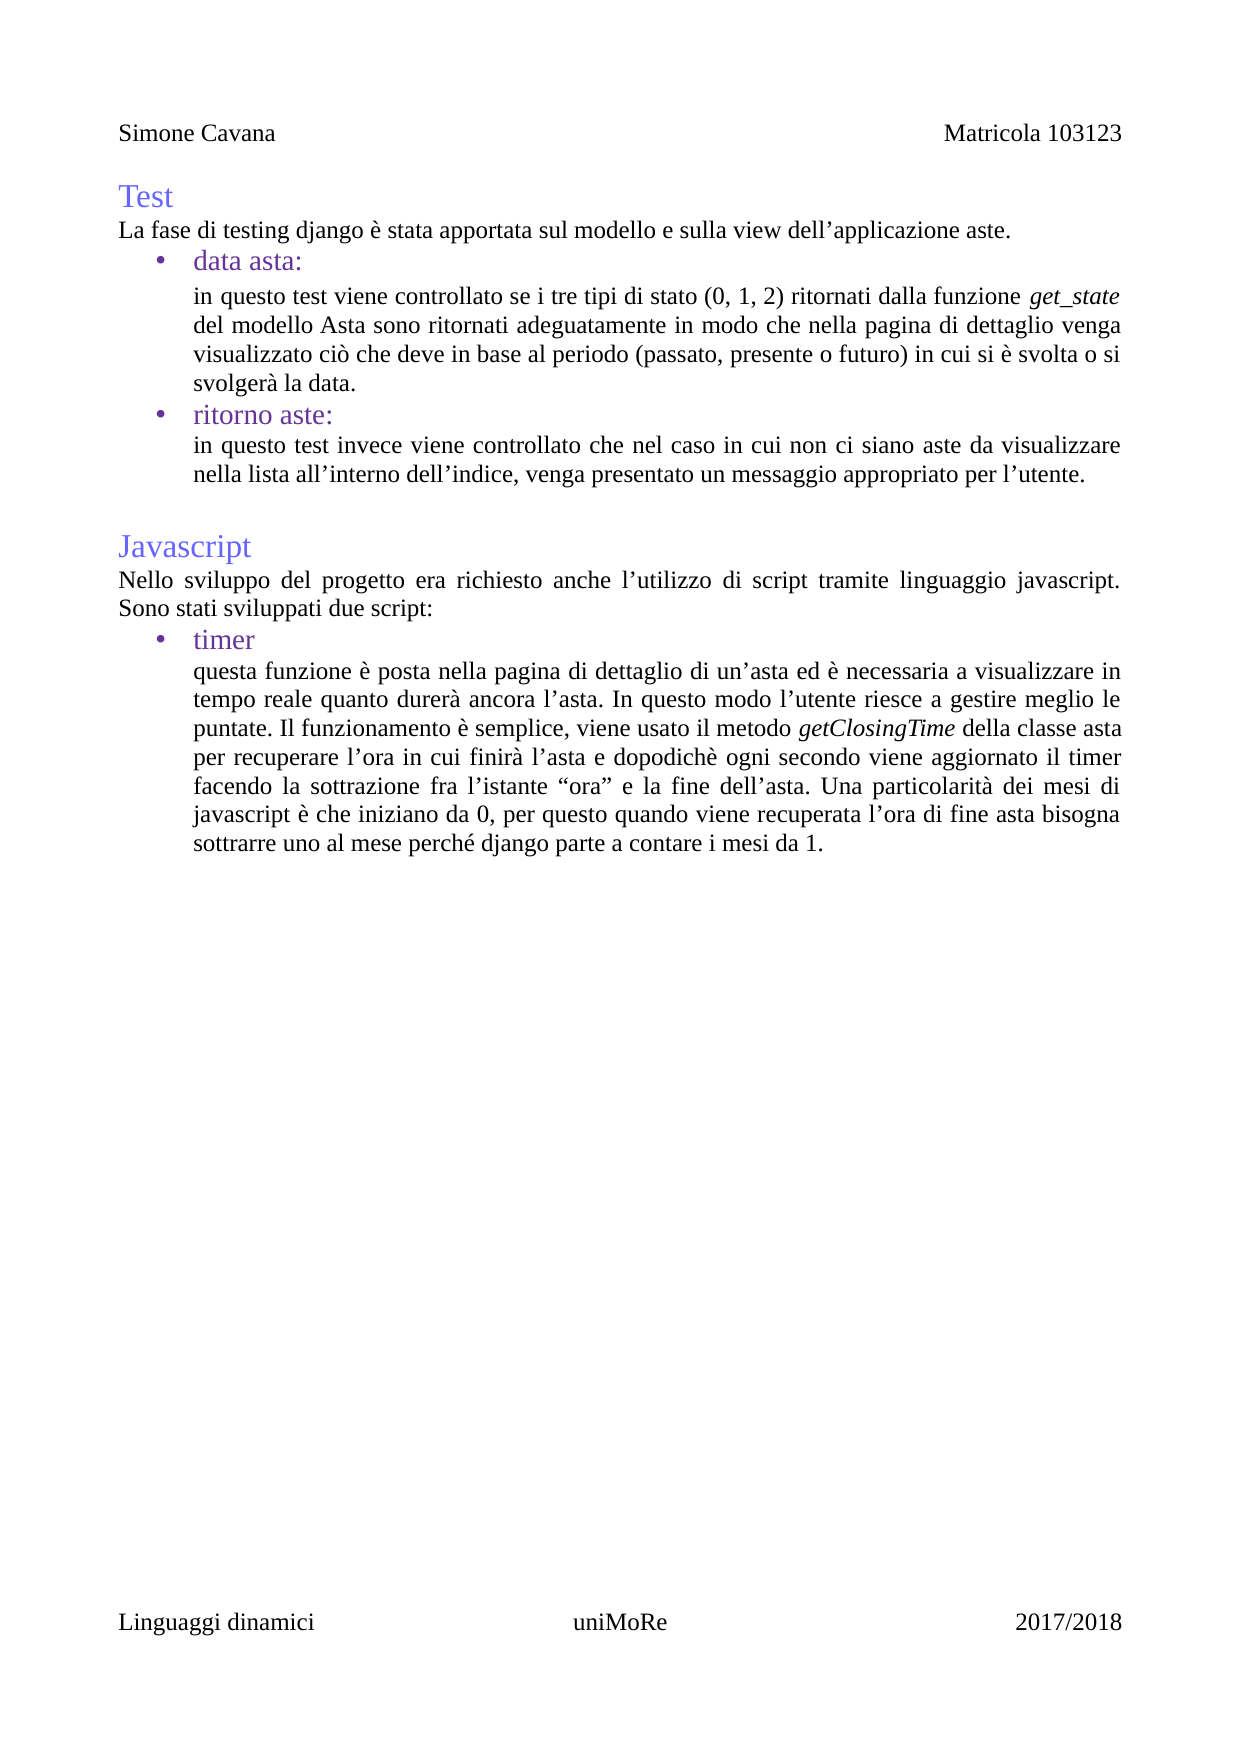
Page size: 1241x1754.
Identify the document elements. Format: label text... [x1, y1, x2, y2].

text Javascript [118, 526, 1122, 565]
list in questo test viene controllato se i tre tipi di stato (0, 1, 2) ritornati dalla funzione get_state del modello Asta sono ritornati adeguatamente in modo che nella pagina di dettaglio venga visualizzato ciò che deve in base al periodo (passato, presente o futuro) in cui si è svolta o si svolgerà la data. [156, 277, 1122, 397]
text La fase di testing django è stata apportata sul modello e sulla view dell’applicazione aste. [118, 215, 1122, 243]
text Nello sviluppo del progetto era richiesto anche l’utilizzo di script tramite linguaggio javascript. Sono stati sviluppati due script: [118, 565, 1122, 622]
list data asta: [156, 243, 1122, 277]
list timer questa funzione è posta nella pagina di dettaglio di un’asta ed è necessaria a visualizzare in tempo reale quanto durerà ancora l’asta. In questo modo l’utente riesce a gestire meglio le puntate. Il funzionamento è semplice, viene usato il metodo getClosingTime della classe asta per recuperare l’ora in cui finirà l’asta e dopodichè ogni secondo viene aggiornato il timer facendo la sottrazione fra l’istante “ora” e la fine dell’asta. Una particolarità dei mesi di javascript è che iniziano da 0, per questo quando viene recuperata l’ora di fine asta bisogna sottrarre uno al mese perché django parte a contare i mesi da 1. [156, 622, 1122, 857]
list ritorno aste: [156, 397, 1122, 431]
text Test [118, 176, 1122, 215]
list in questo test invece viene controllato che nel caso in cui non ci siano aste da visualizzare nella lista all’interno dell’indice, venga presentato un messaggio appropriato per l’utente. [156, 431, 1122, 488]
